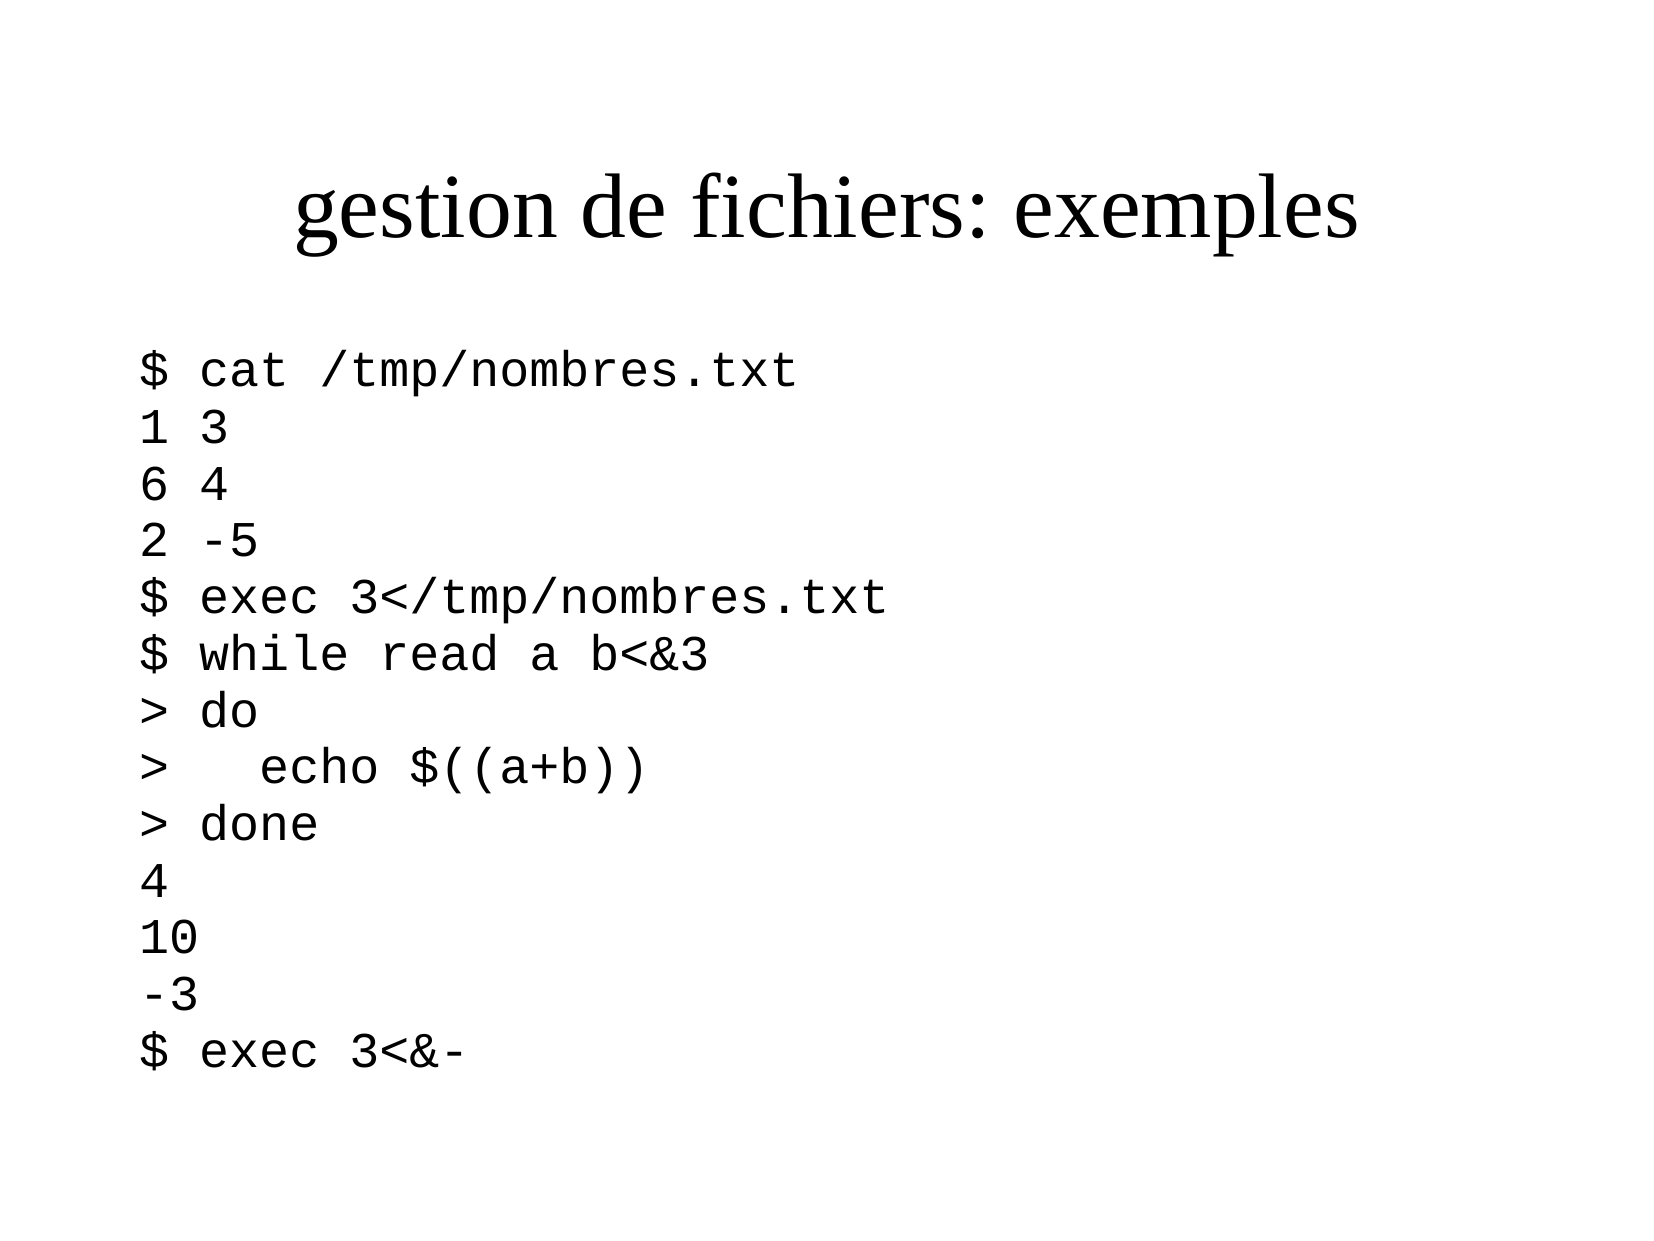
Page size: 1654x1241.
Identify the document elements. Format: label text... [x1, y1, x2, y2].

title gestion de fichiers: exemples [121, 102, 1534, 311]
list $ cat /tmp/nombres.txt 1 3 6 4 2 -5 $ exec 3</tmp/nombres.txt $ while read a b<&3 > do > echo $((a+b)) > done 4 10 -3 $ exec 3<&- [121, 344, 1534, 1151]
